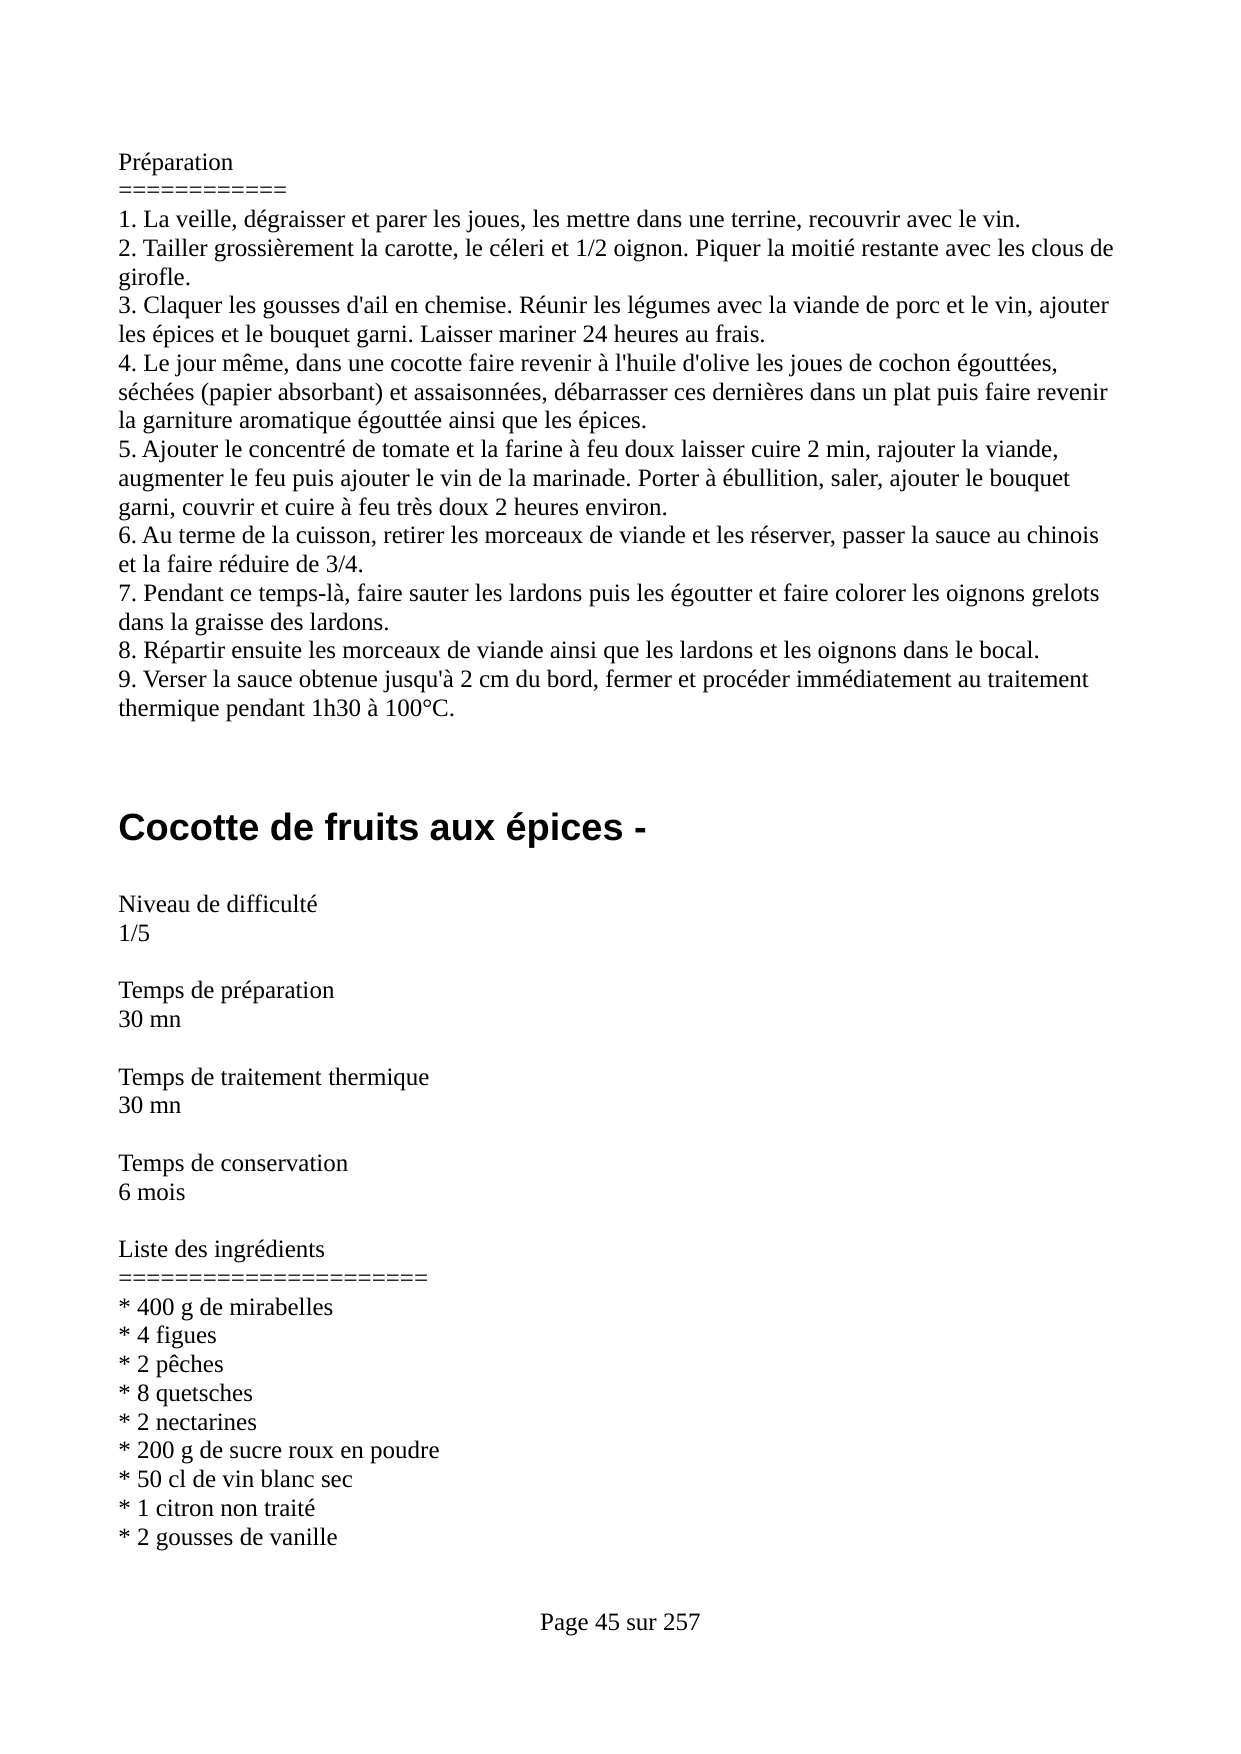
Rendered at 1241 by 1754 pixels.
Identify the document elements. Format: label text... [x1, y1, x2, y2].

text 2. Tailler grossièrement la carotte, le céleri et 1/2 oignon. Piquer la moitié restante avec les clous de girofle. [118, 233, 1122, 291]
text * 2 pêches [118, 1349, 1122, 1378]
text Temps de traitement thermique [118, 1062, 1122, 1091]
text * 200 g de sucre roux en poudre [118, 1436, 1122, 1464]
text Préparation [118, 147, 1122, 176]
text * 2 nectarines [118, 1407, 1122, 1436]
text 30 mn [118, 1004, 1122, 1033]
text * 1 citron non traité [118, 1493, 1122, 1522]
text 1. La veille, dégraisser et parer les joues, les mettre dans une terrine, recouvrir avec le vin. [118, 204, 1122, 233]
text ============ [118, 176, 1122, 204]
text Liste des ingrédients [118, 1234, 1122, 1263]
text Temps de préparation [118, 976, 1122, 1004]
text * 2 gousses de vanille [118, 1522, 1122, 1551]
text 1/5 [118, 918, 1122, 947]
text Temps de conservation [118, 1148, 1122, 1177]
text 8. Répartir ensuite les morceaux de viande ainsi que les lardons et les oignons dans le bocal. [118, 636, 1122, 664]
text ====================== [118, 1263, 1122, 1292]
text Niveau de difficulté [118, 889, 1122, 918]
text * 4 figues [118, 1321, 1122, 1349]
text 6 mois [118, 1177, 1122, 1206]
text * 50 cl de vin blanc sec [118, 1464, 1122, 1493]
text 5. Ajouter le concentré de tomate et la farine à feu doux laisser cuire 2 min, rajouter la viande, augmenter le feu puis ajouter le vin de la marinade. Porter à ébullition, saler, ajouter le bouquet garni, couvrir et cuire à feu très doux 2 heures environ. [118, 434, 1122, 521]
text * 400 g de mirabelles [118, 1292, 1122, 1321]
text 6. Au terme de la cuisson, retirer les morceaux de viande et les réserver, passer la sauce au chinois et la faire réduire de 3/4. [118, 521, 1122, 578]
text 30 mn [118, 1091, 1122, 1119]
text 3. Claquer les gousses d'ail en chemise. Réunir les légumes avec la viande de porc et le vin, ajouter les épices et le bouquet garni. Laisser mariner 24 heures au frais. [118, 291, 1122, 348]
text 9. Verser la sauce obtenue jusqu'à 2 cm du bord, fermer et procéder immédiatement au traitement thermique pendant 1h30 à 100°C. [118, 664, 1122, 722]
subtitle Cocotte de fruits aux épices - [118, 804, 1122, 848]
text 7. Pendant ce temps-là, faire sauter les lardons puis les égoutter et faire colorer les oignons grelots dans la graisse des lardons. [118, 578, 1122, 636]
text * 8 quetsches [118, 1378, 1122, 1407]
text 4. Le jour même, dans une cocotte faire revenir à l'huile d'olive les joues de cochon égouttées, séchées (papier absorbant) et assaisonnées, débarrasser ces dernières dans un plat puis faire revenir la garniture aromatique égouttée ainsi que les épices. [118, 348, 1122, 434]
